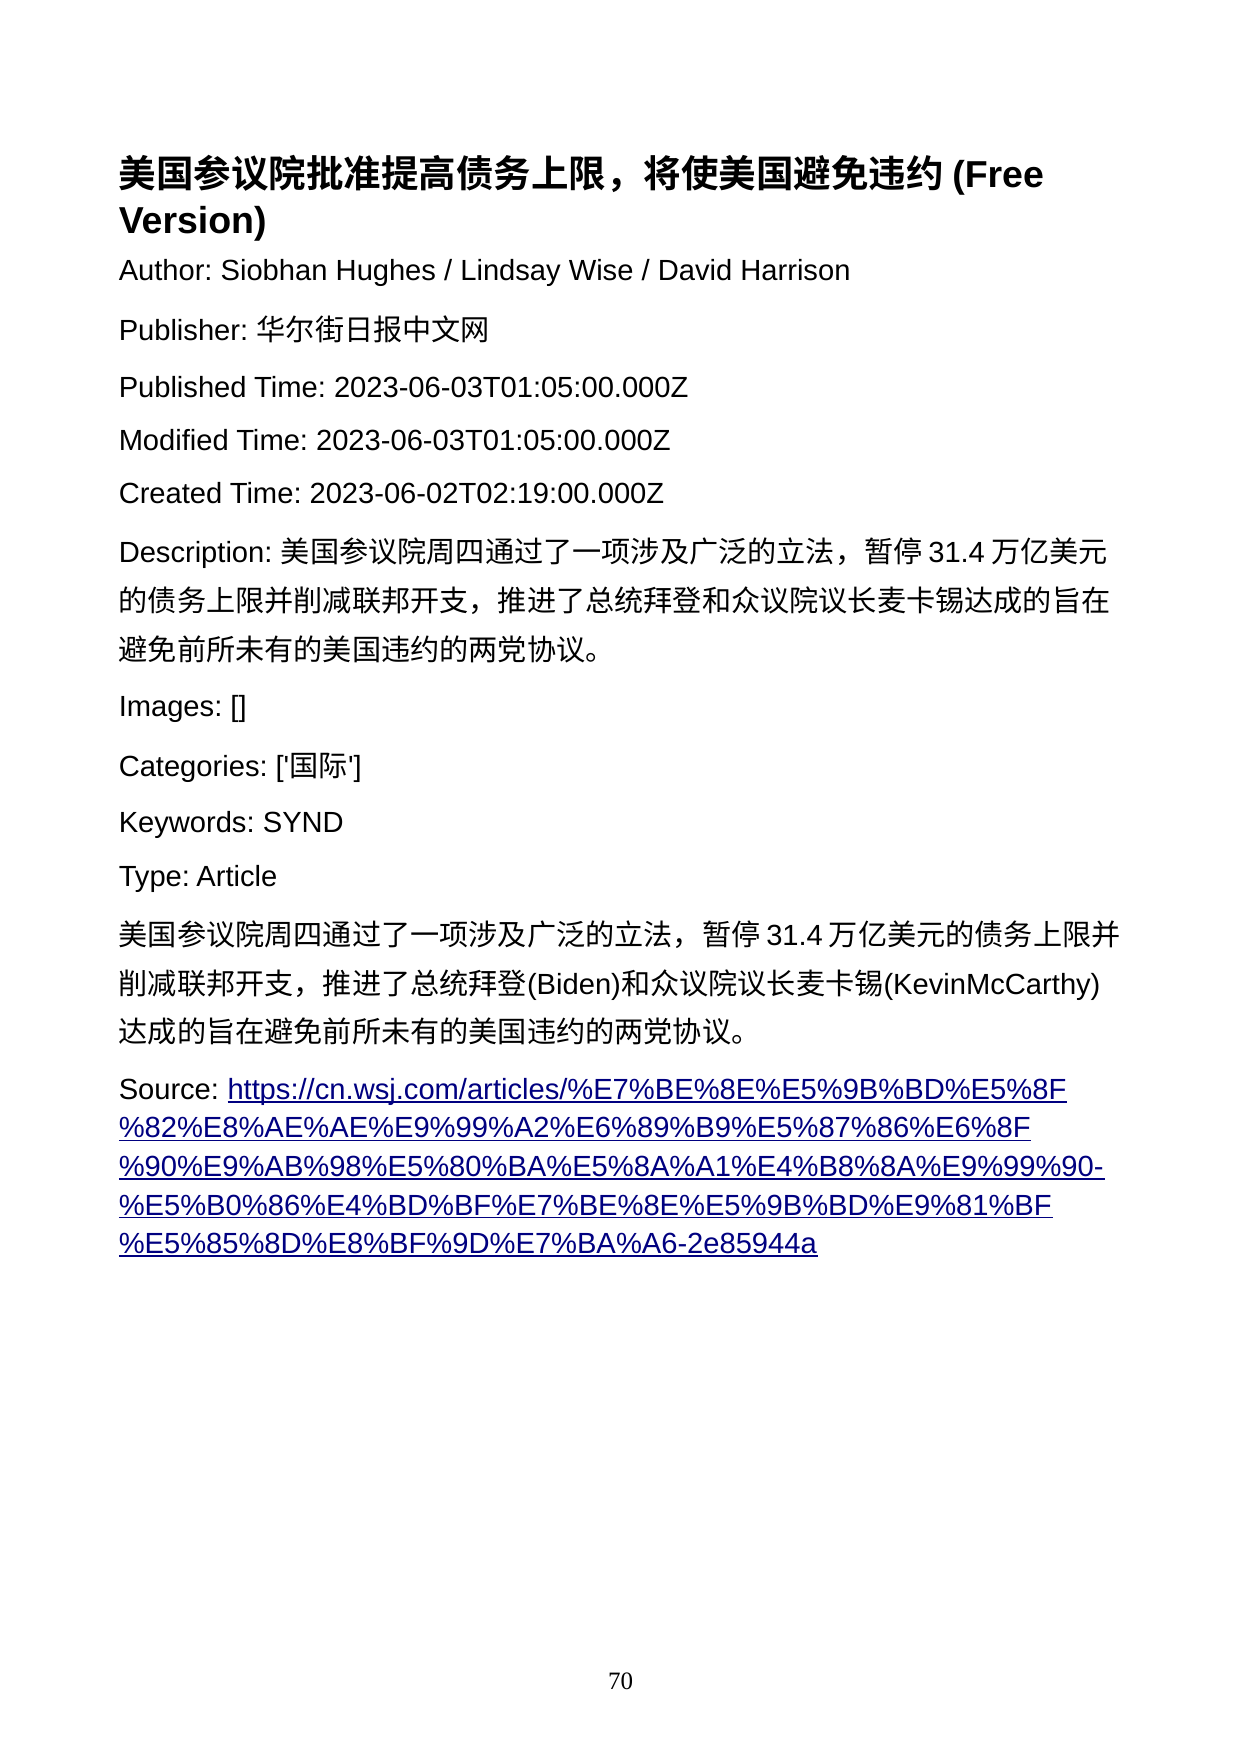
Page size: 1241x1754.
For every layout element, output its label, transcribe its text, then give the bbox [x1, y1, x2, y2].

text Images: [] [118, 689, 1122, 723]
text 美国参议院周四通过了一项涉及广泛的立法，暂停31.4万亿美元的债务上限并削减联邦开支，推进了总统拜登(Biden)和众议院议长麦卡锡(KevinMcCarthy)达成的旨在避免前所未有的美国违约的两党协议。 [118, 912, 1122, 1051]
text Created Time: 2023-06-02T02:19:00.000Z [118, 476, 1122, 509]
text Publisher: 华尔街日报中文网 [118, 307, 1122, 349]
text Categories: ['国际'] [118, 742, 1122, 785]
text Modified Time: 2023-06-03T01:05:00.000Z [118, 423, 1122, 456]
text Type: Article [118, 859, 1122, 892]
text Author: Siobhan Hughes / Lindsay Wise / David Harrison [118, 253, 1122, 287]
text Source: https://cn.wsj.com/articles/%E7%BE%8E%E5%9B%BD%E5%8F%82%E8%AE%AE%E9%99%A2%E6%89%B9%E5%87%86%E6%8F%90%E9%AB%98%E5%80%BA%E5%8A%A1%E4%B8%8A%E9%99%90-%E5%B0%86%E4%BD%BF%E7%BE%8E%E5%9B%BD%E9%81%BF%E5%85%8D%E8%BF%9D%E7%BA%A6-2e85944a [118, 1072, 1122, 1260]
text Description: 美国参议院周四通过了一项涉及广泛的立法，暂停31.4万亿美元的债务上限并削减联邦开支，推进了总统拜登和众议院议长麦卡锡达成的旨在避免前所未有的美国违约的两党协议。 [118, 529, 1122, 668]
subtitle 美国参议院批准提高债务上限，将使美国避免违约 (Free Version) [118, 143, 1122, 241]
text Published Time: 2023-06-03T01:05:00.000Z [118, 370, 1122, 403]
text Keywords: SYND [118, 806, 1122, 839]
